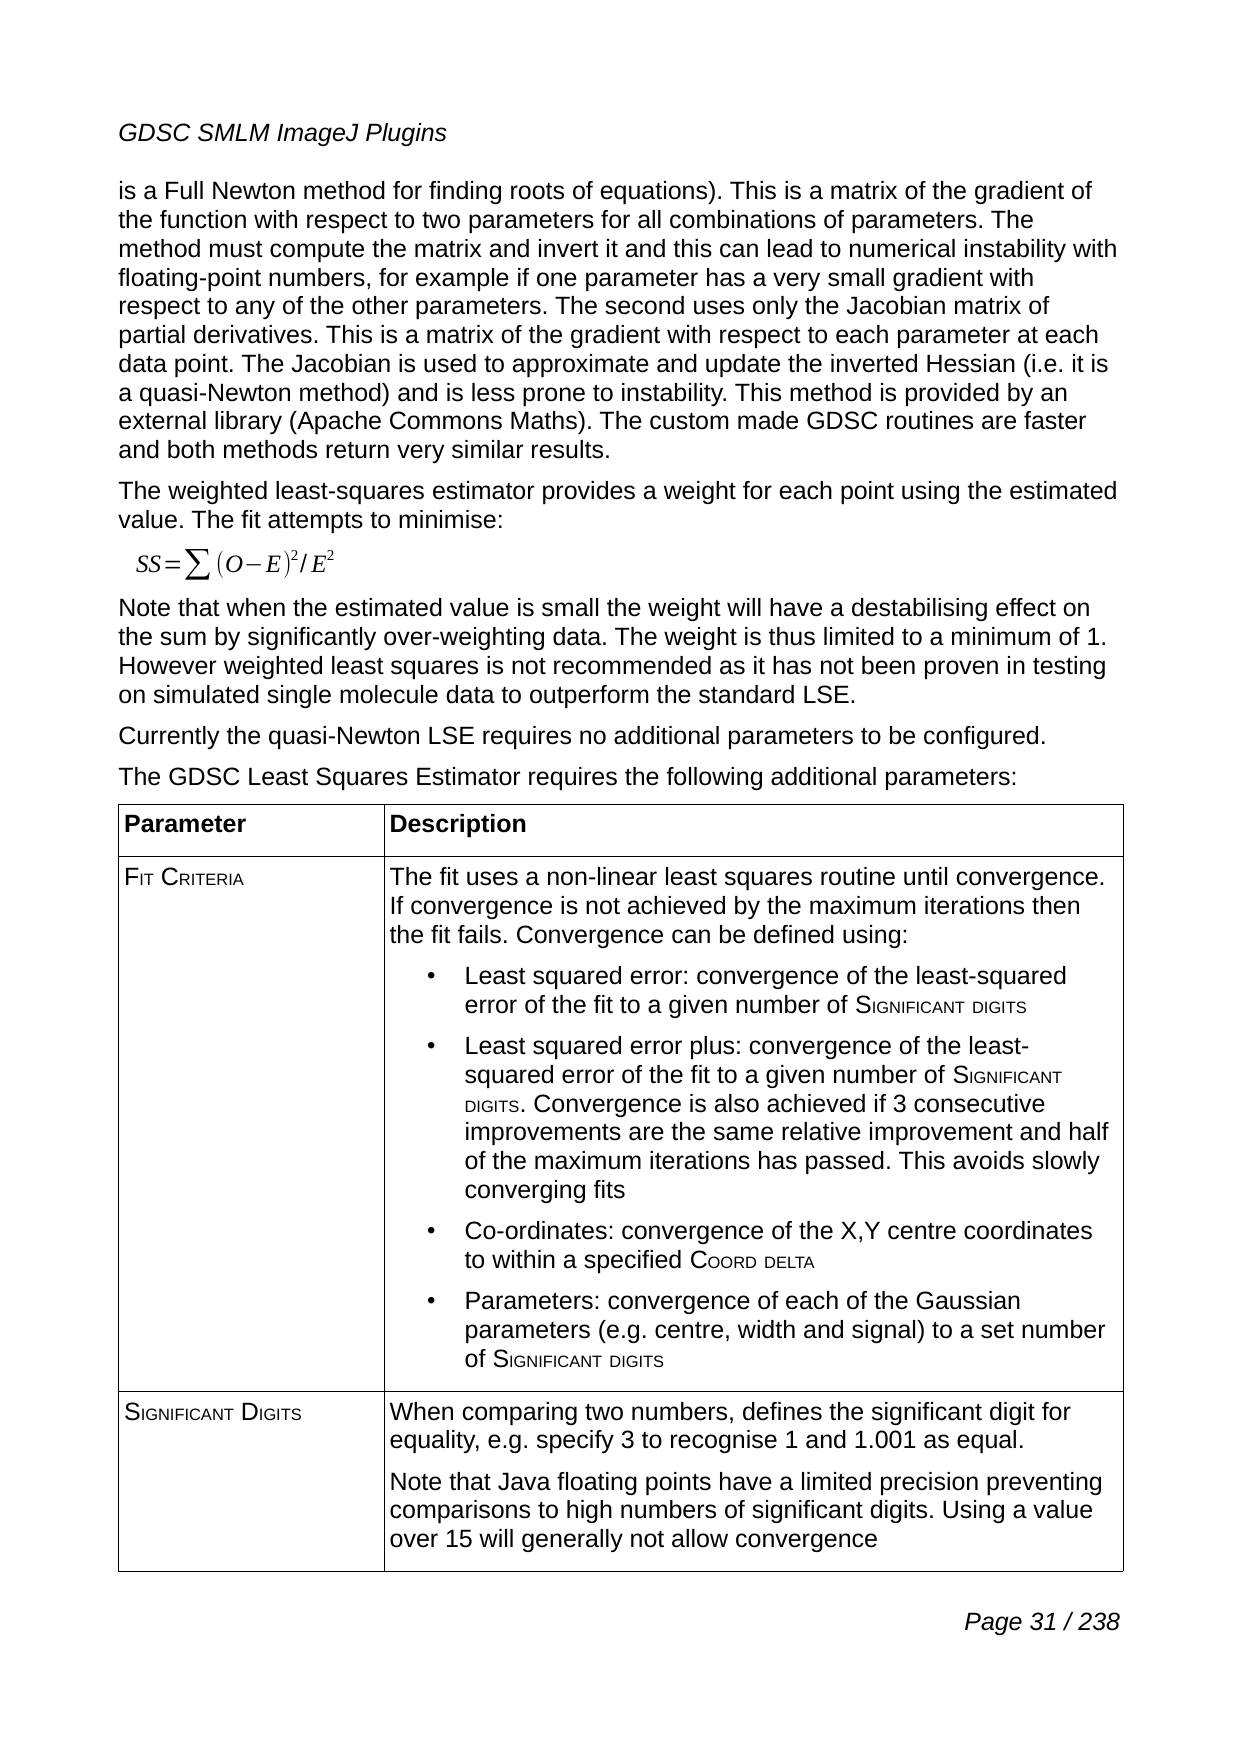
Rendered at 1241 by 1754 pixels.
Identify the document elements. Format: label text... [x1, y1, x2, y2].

text Note that when the estimated value is small the weight will have a destabilising effect on the sum by significantly over-weighting data. The weight is thus limited to a minimum of 1. However weighted least squares is not recommended as it has not been proven in testing on simulated single molecule data to outperform the standard LSE. [118, 593, 1122, 708]
table_cell Fit Criteria [119, 857, 384, 1391]
table_header Description [385, 805, 1123, 856]
text The weighted least-squares estimator provides a weight for each point using the estimated value. The fit attempts to minimise: [118, 476, 1122, 534]
text Currently the quasi-Newton LSE requires no additional parameters to be configured. [118, 721, 1122, 750]
table_header Parameter [119, 805, 384, 856]
table_cell When comparing two numbers, defines the significant digit for equality, e.g. specify 3 to recognise 1 and 1.001 as equal. Note that Java floating points have a limited precision preventing comparisons to high numbers of significant digits. Using a value over 15 will generally not allow convergence [385, 1392, 1123, 1571]
table_cell Significant Digits [119, 1392, 384, 1571]
text The GDSC Least Squares Estimator requires the following additional parameters: [118, 762, 1122, 791]
table_cell The fit uses a non-linear least squares routine until convergence. If convergence is not achieved by the maximum iterations then the fit fails. Convergence can be defined using: Least squared error: convergence of the least-squared error of the fit to a given number of Significant digits Least squared error plus: convergence of the least-squared error of the fit to a given number of Significant digits. Convergence is also achieved if 3 consecutive improvements are the same relative improvement and half of the maximum iterations has passed. This avoids slowly converging fits Co-ordinates: convergence of the X,Y centre coordinates to within a specified Coord delta Parameters: convergence of each of the Gaussian parameters (e.g. centre, width and signal) to a set number of Significant digits [385, 857, 1123, 1391]
text is a Full Newton method for finding roots of equations). This is a matrix of the gradient of the function with respect to two parameters for all combinations of parameters. The method must compute the matrix and invert it and this can lead to numerical instability with floating-point numbers, for example if one parameter has a very small gradient with respect to any of the other parameters. The second uses only the Jacobian matrix of partial derivatives. This is a matrix of the gradient with respect to each parameter at each data point. The Jacobian is used to approximate and update the inverted Hessian (i.e. it is a quasi-Newton method) and is less prone to instability. This method is provided by an external library (Apache Commons Maths). The custom made GDSC routines are faster and both methods return very similar results. [118, 176, 1122, 464]
